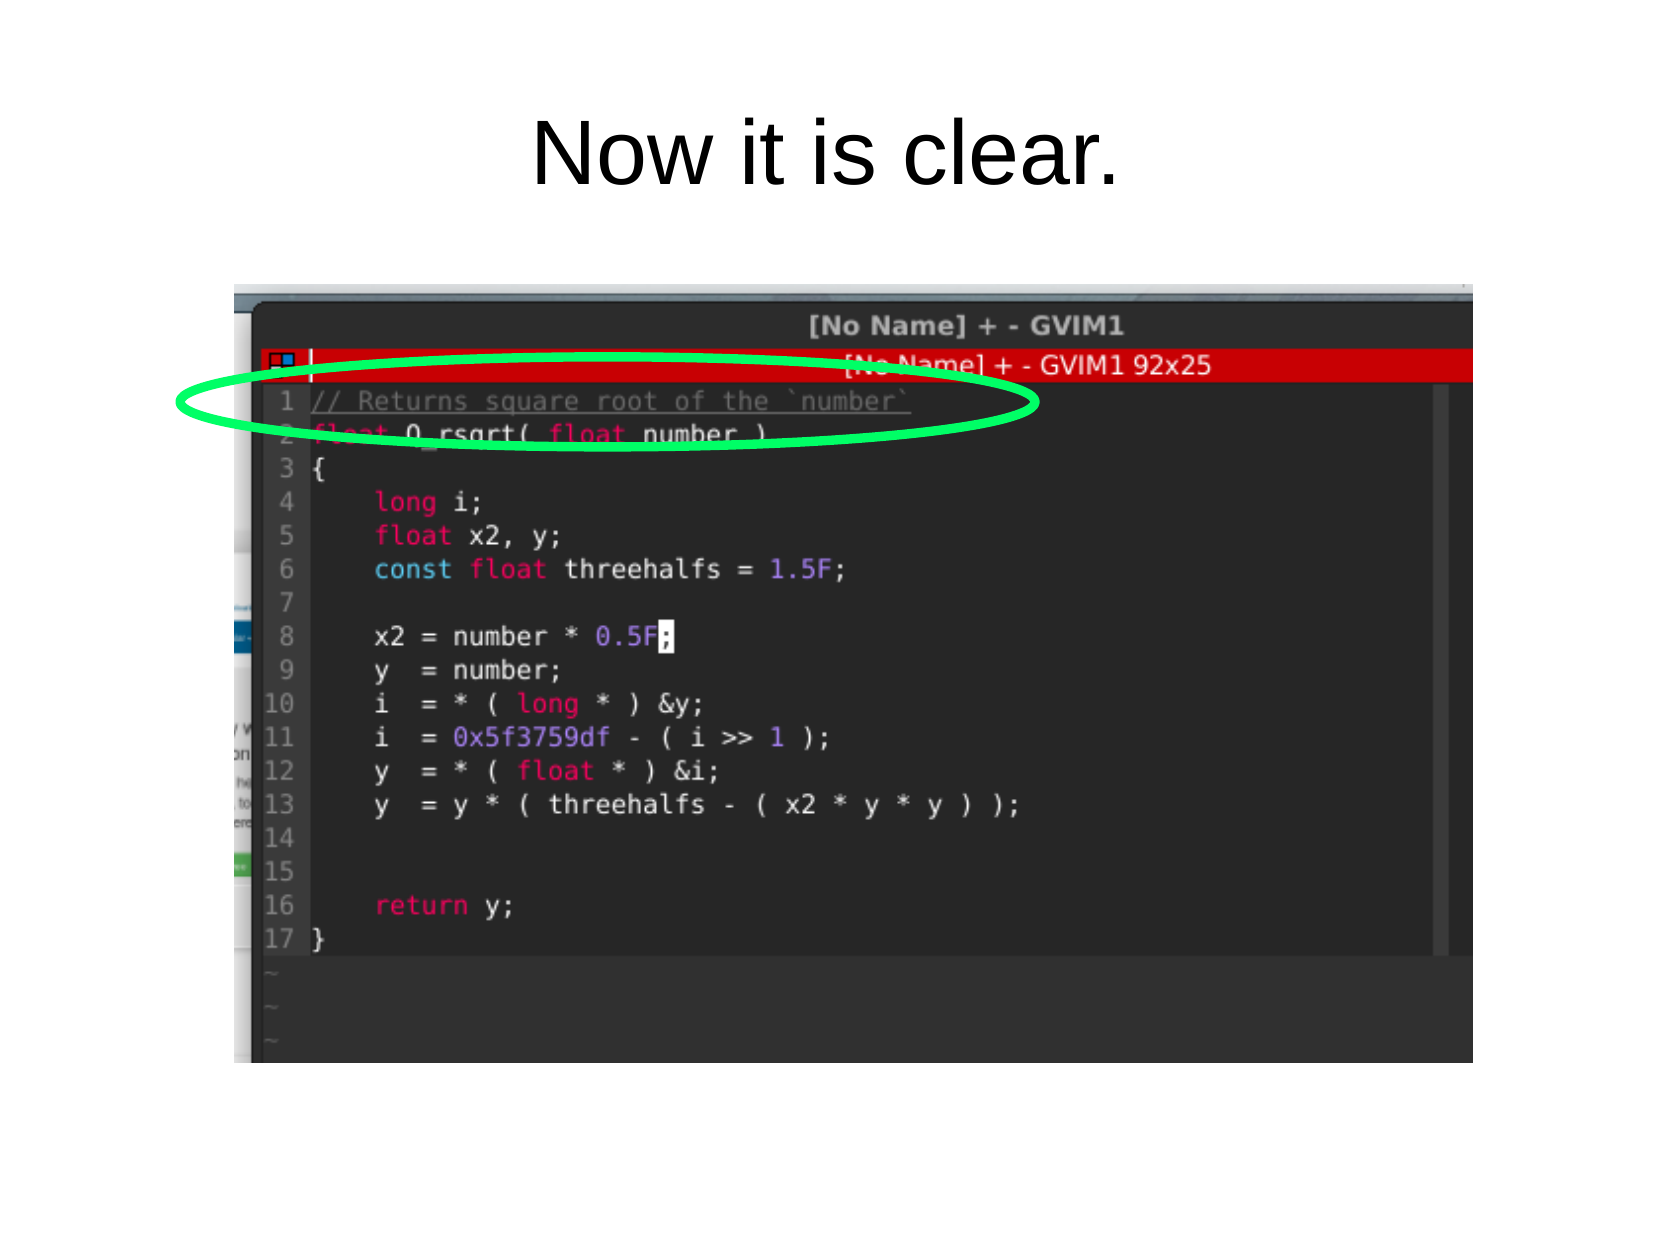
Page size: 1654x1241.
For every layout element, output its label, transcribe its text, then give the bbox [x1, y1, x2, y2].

title Now it is clear. [82, 49, 1571, 257]
picture [234, 284, 1473, 1063]
picture [234, 635, 245, 641]
picture [234, 362, 1029, 442]
